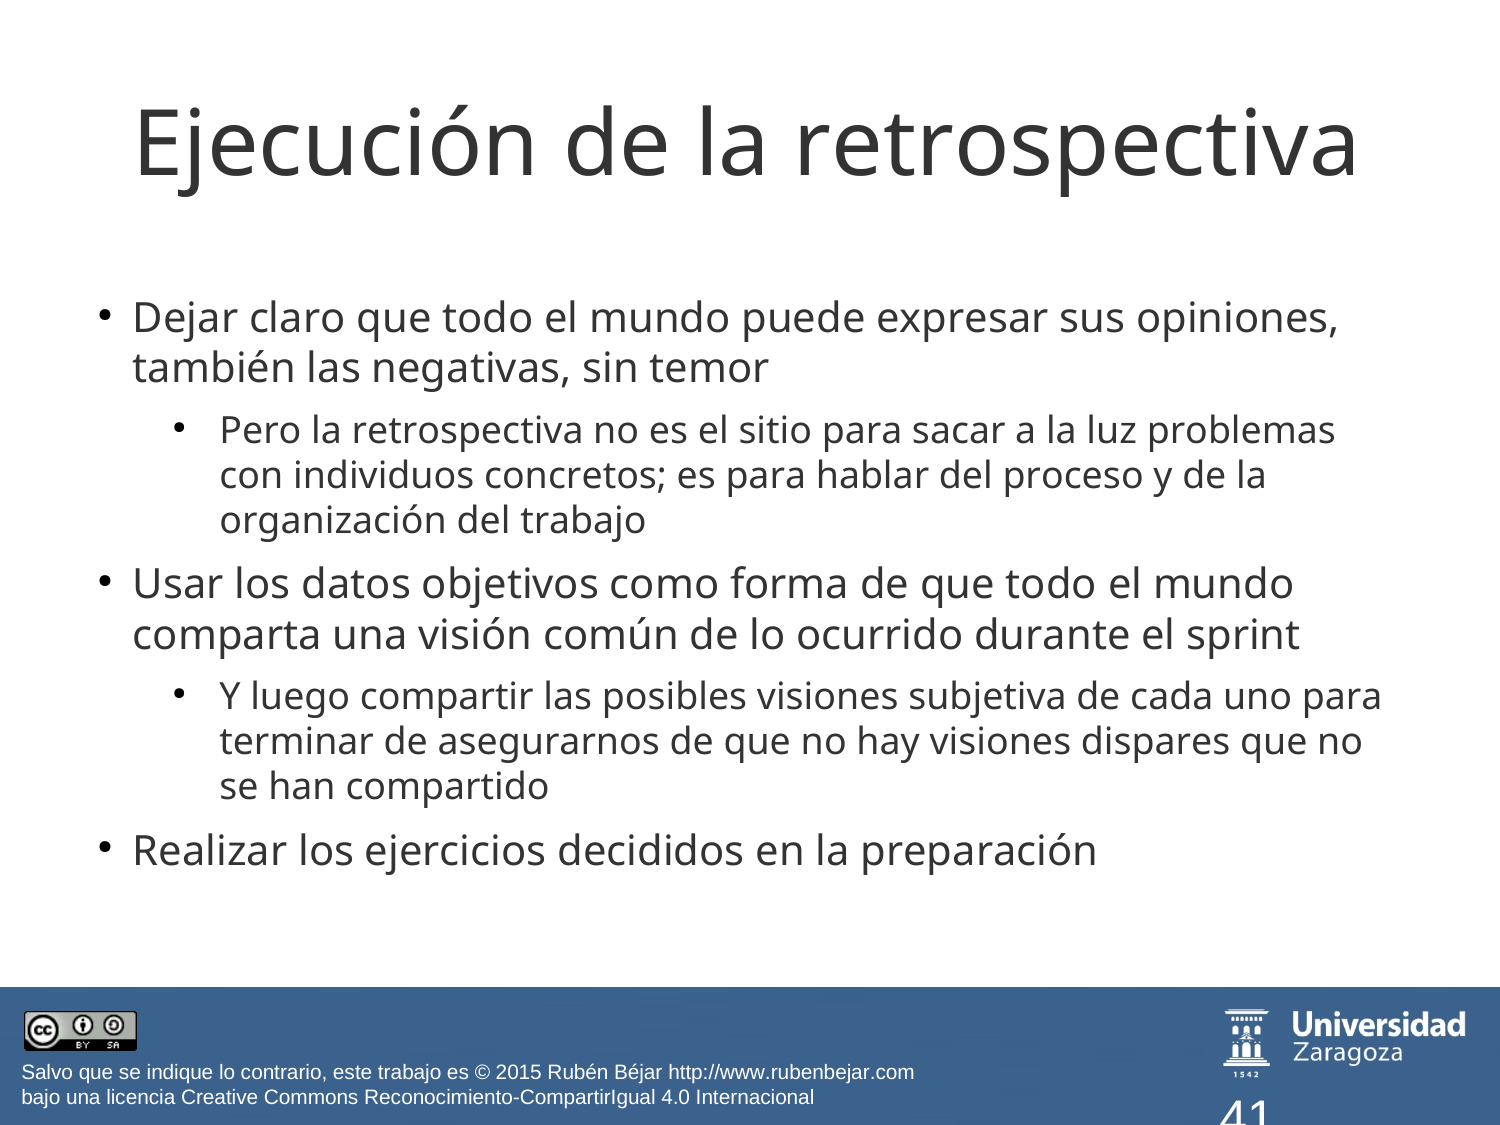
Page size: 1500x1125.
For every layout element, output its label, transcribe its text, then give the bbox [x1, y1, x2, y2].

title Ejecución de la retrospectiva [74, 21, 1420, 257]
picture [0, 987, 1500, 1125]
picture [1224, 1107, 1236, 1124]
list Dejar claro que todo el mundo puede expresar sus opiniones, también las negativas, sin temor Pero la retrospectiva no es el sitio para sacar a la luz problemas con individuos concretos; es para hablar del proceso y de la organización del trabajo Usar los datos objetivos como forma de que todo el mundo comparta una visión común de lo ocurrido durante el sprint Y luego compartir las posibles visiones subjetiva de cada uno para terminar de asegurarnos de que no hay visiones dispares que no se han compartido Realizar los ejercicios decididos en la preparación [82, 283, 1418, 936]
